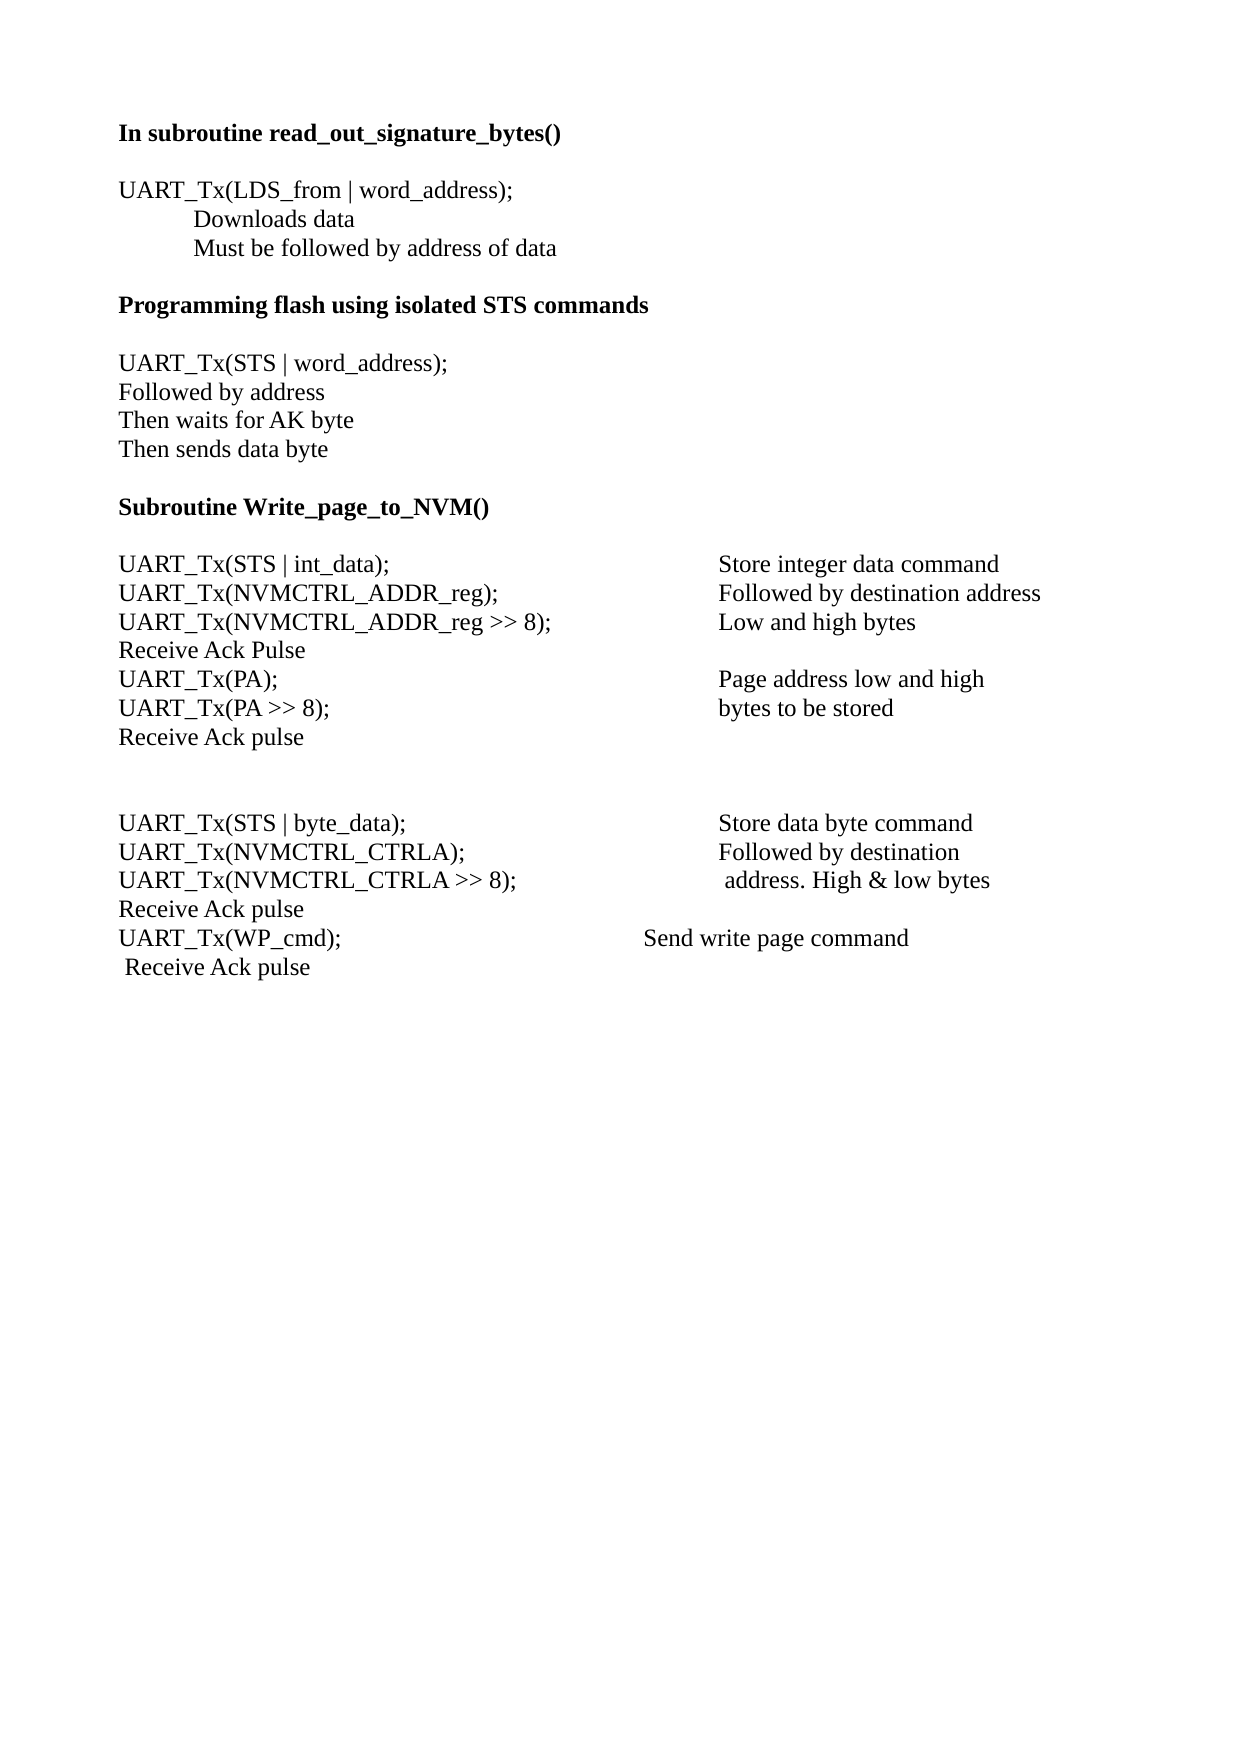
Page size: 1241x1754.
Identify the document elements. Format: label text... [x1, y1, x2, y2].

text UART_Tx(STS | word_address); [118, 348, 1122, 377]
text Downloads data [118, 204, 1122, 233]
text Receive Ack pulse [118, 894, 1122, 923]
text Must be followed by address of data [118, 233, 1122, 262]
text UART_Tx(NVMCTRL_ADDR_reg >> 8); Low and high bytes [118, 607, 1122, 636]
text Receive Ack pulse [118, 722, 1122, 751]
text Subroutine Write_page_to_NVM() [118, 492, 1122, 521]
text UART_Tx(NVMCTRL_ADDR_reg); Followed by destination address [118, 578, 1122, 607]
text UART_Tx(PA >> 8); bytes to be stored [118, 693, 1122, 722]
text Programming flash using isolated STS commands [118, 291, 1122, 319]
text UART_Tx(WP_cmd); Send write page command [118, 923, 1122, 952]
text Receive Ack pulse [118, 952, 1122, 981]
text UART_Tx(LDS_from | word_address); [118, 176, 1122, 204]
text Receive Ack Pulse [118, 636, 1122, 664]
text UART_Tx(NVMCTRL_CTRLA); Followed by destination [118, 837, 1122, 866]
text Followed by address [118, 377, 1122, 406]
text Then waits for AK byte [118, 406, 1122, 434]
text In subroutine read_out_signature_bytes() [118, 118, 1122, 147]
text UART_Tx(STS | byte_data); Store data byte command [118, 808, 1122, 837]
text UART_Tx(STS | int_data); Store integer data command [118, 549, 1122, 578]
text UART_Tx(PA); Page address low and high [118, 664, 1122, 693]
text Then sends data byte [118, 434, 1122, 463]
text UART_Tx(NVMCTRL_CTRLA >> 8); address. High & low bytes [118, 866, 1122, 894]
